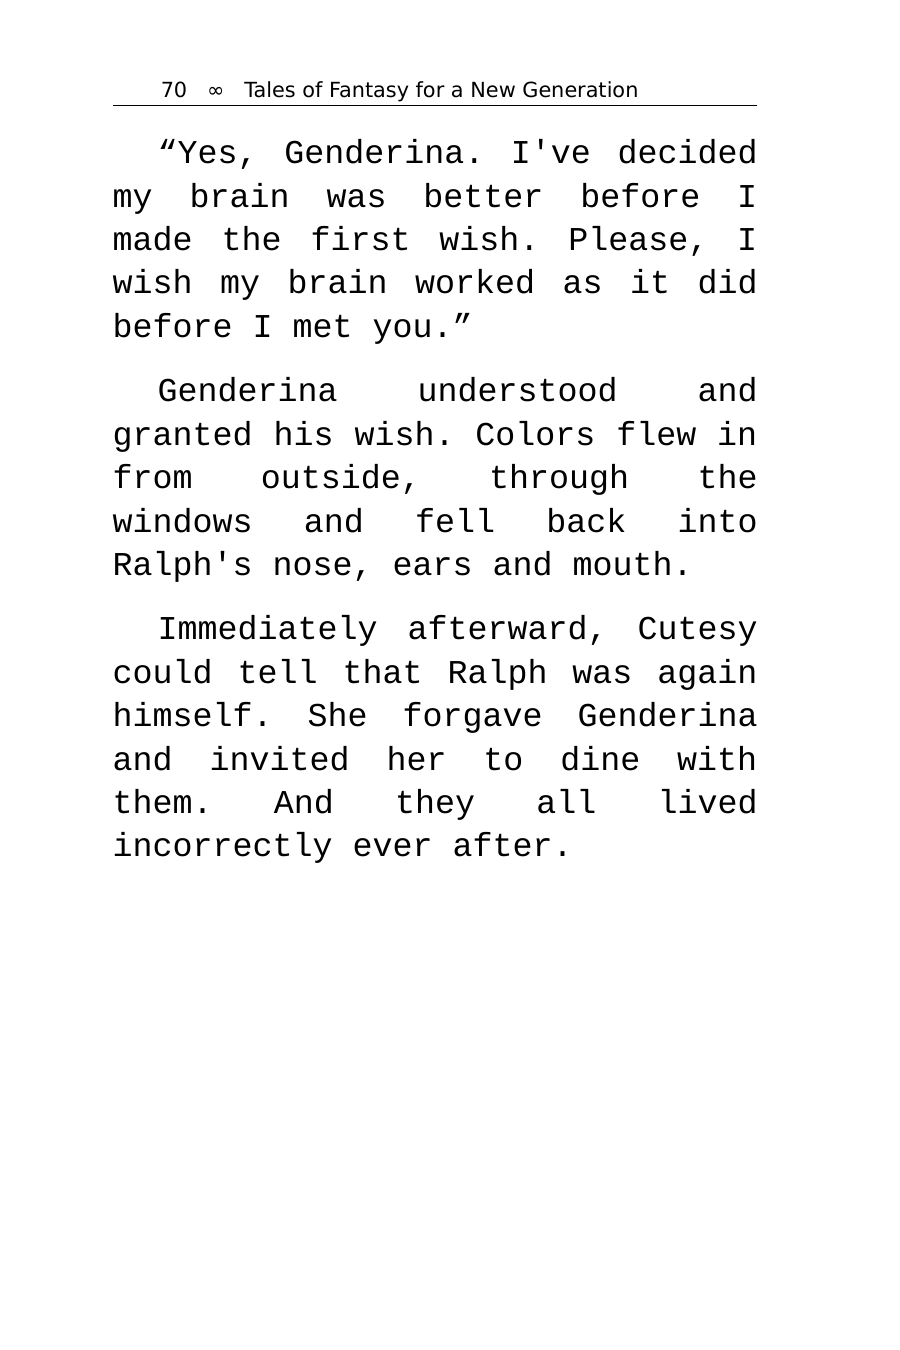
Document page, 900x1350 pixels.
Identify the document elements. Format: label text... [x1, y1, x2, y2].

text “Yes, Genderina. I've decided my brain was better before I made the first wish. Please, I wish my brain worked as it did before I met you.” [112, 136, 757, 347]
text Genderina understood and granted his wish. Colors flew in from outside, through the windows and fell back into Ralph's nose, ears and mouth. [112, 374, 757, 586]
text Immediately afterward, Cutesy could tell that Ralph was again himself. She forgave Genderina and invited her to dine with them. And they all lived incorrectly ever after. [112, 612, 757, 867]
